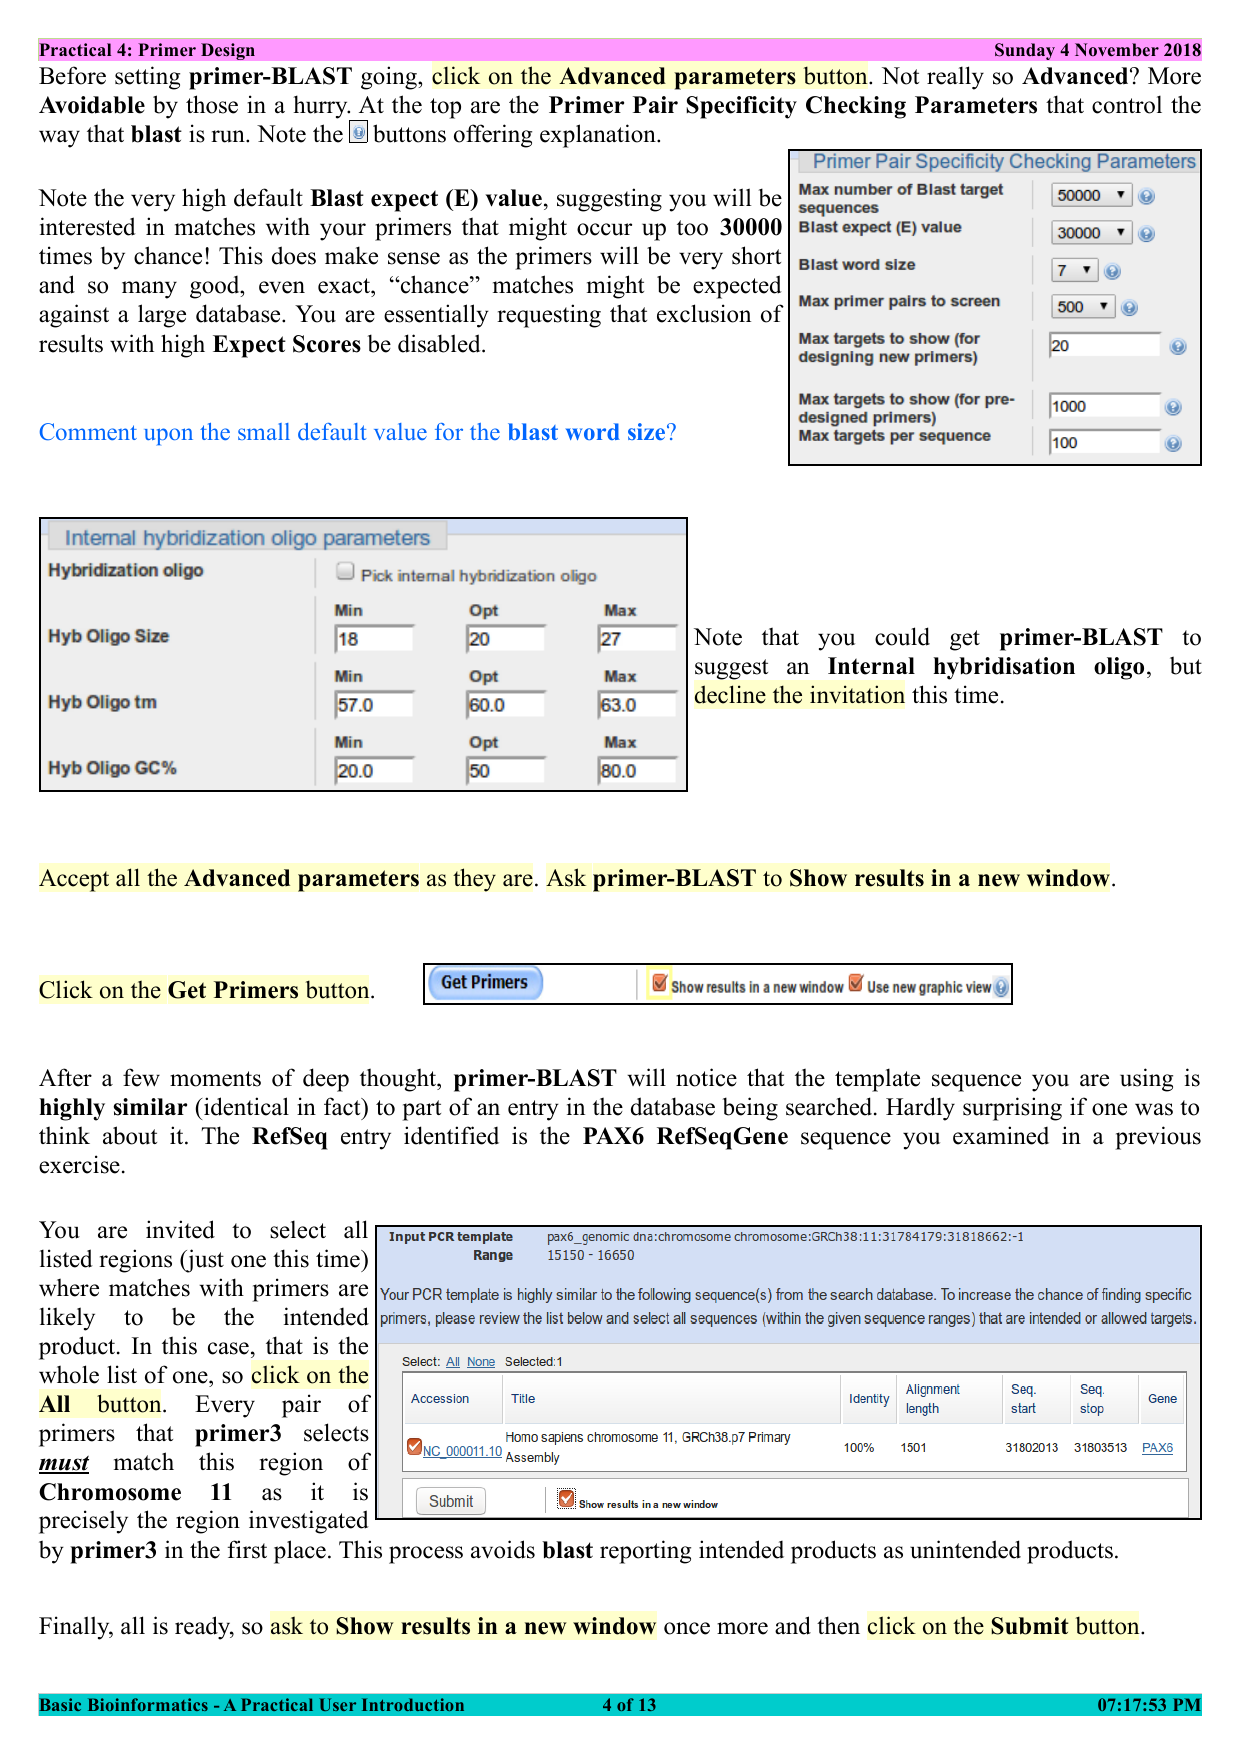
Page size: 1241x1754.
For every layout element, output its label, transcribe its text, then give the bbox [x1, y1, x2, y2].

text [1013, 975, 1202, 1004]
text Note that you could get primer-BLAST to suggest an Internal hybridisation oligo, but decline the invitation this time. [688, 622, 1202, 709]
text Before setting primer-BLAST going, click on the Advanced parameters button. Not really so Advanced? More Avoidable by those in a hurry. At the top are the Primer Pair Specificity Checking Parameters that control the way that blast is run. Note thebuttons offering explanation. [38, 61, 1202, 148]
picture [790, 151, 1200, 464]
text You are invited to select all listed regions (just one this time) where matches with primers are likely to be the intended product. In this case, that is the whole list of one, so click on the All button. Every pair of primers that primer3 selects must match this region of Chromosome 11 as it is precisely the region investigated by primer3 in the first place. This process avoids blast reporting intended products as unintended products. [38, 1215, 1202, 1563]
text After a few moments of deep thought, primer-BLAST will notice that the template sequence you are using is highly similar (identical in fact) to part of an entry in the database being searched. Hardly surprising if one was to think about it. The RefSeq entry identified is the PAX6 RefSeqGene sequence you examined in a previous exercise. [38, 1063, 1202, 1179]
text Click on the Get Primers button. [38, 975, 423, 1004]
picture [377, 1227, 1200, 1518]
text Finally, all is ready, so ask to Show results in a new window once more and then click on the Submit button. [38, 1611, 1202, 1640]
text Comment upon the small default value for the blast word size? [38, 417, 788, 446]
text Note the very high default Blast expect (E) value, suggesting you will be interested in matches with your primers that might occur up too 30000 times by chance! This does make sense as the primers will be very short and so many good, even exact, “chance” matches might be expected against a large database. You are essentially requesting that exclusion of results with high Expect Scores be disabled. [38, 183, 788, 357]
picture [41, 519, 686, 790]
picture [425, 965, 1011, 1003]
picture [350, 121, 367, 142]
text Accept all the Advanced parameters as they are. Ask primer-BLAST to Show results in a new window. [38, 863, 1202, 892]
